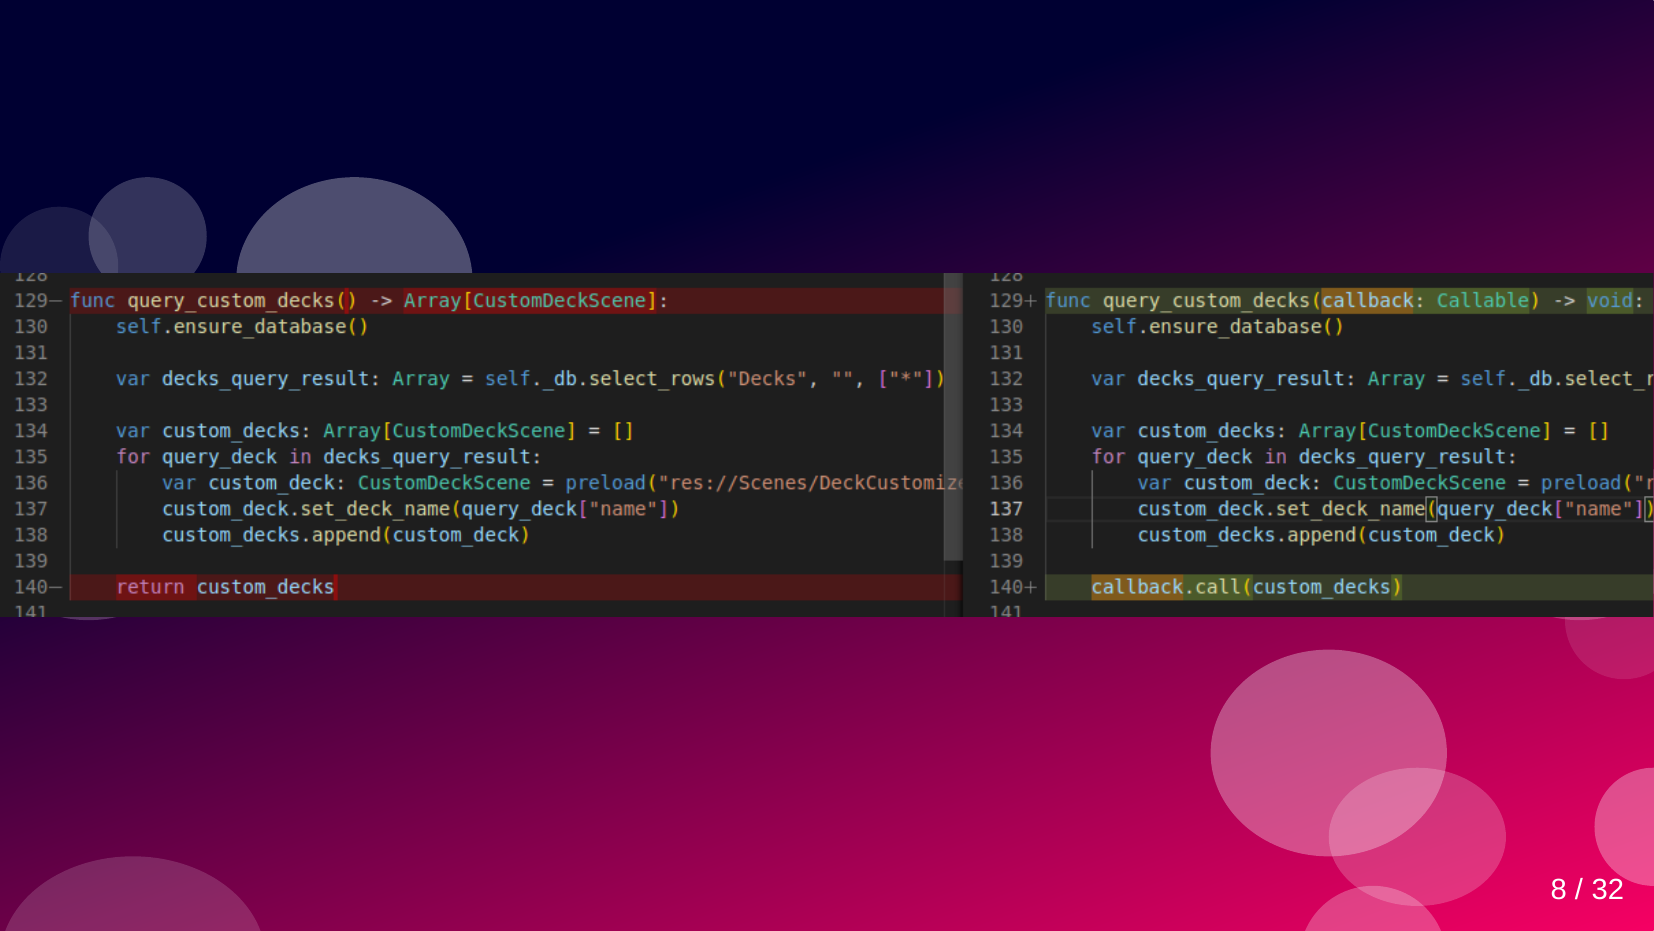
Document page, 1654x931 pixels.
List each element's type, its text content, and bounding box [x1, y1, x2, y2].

title Har vi løst noget? [88, 236, 1565, 273]
picture [0, 273, 1654, 617]
list Vidt forskellige krav til serveradministration [88, 617, 1565, 783]
